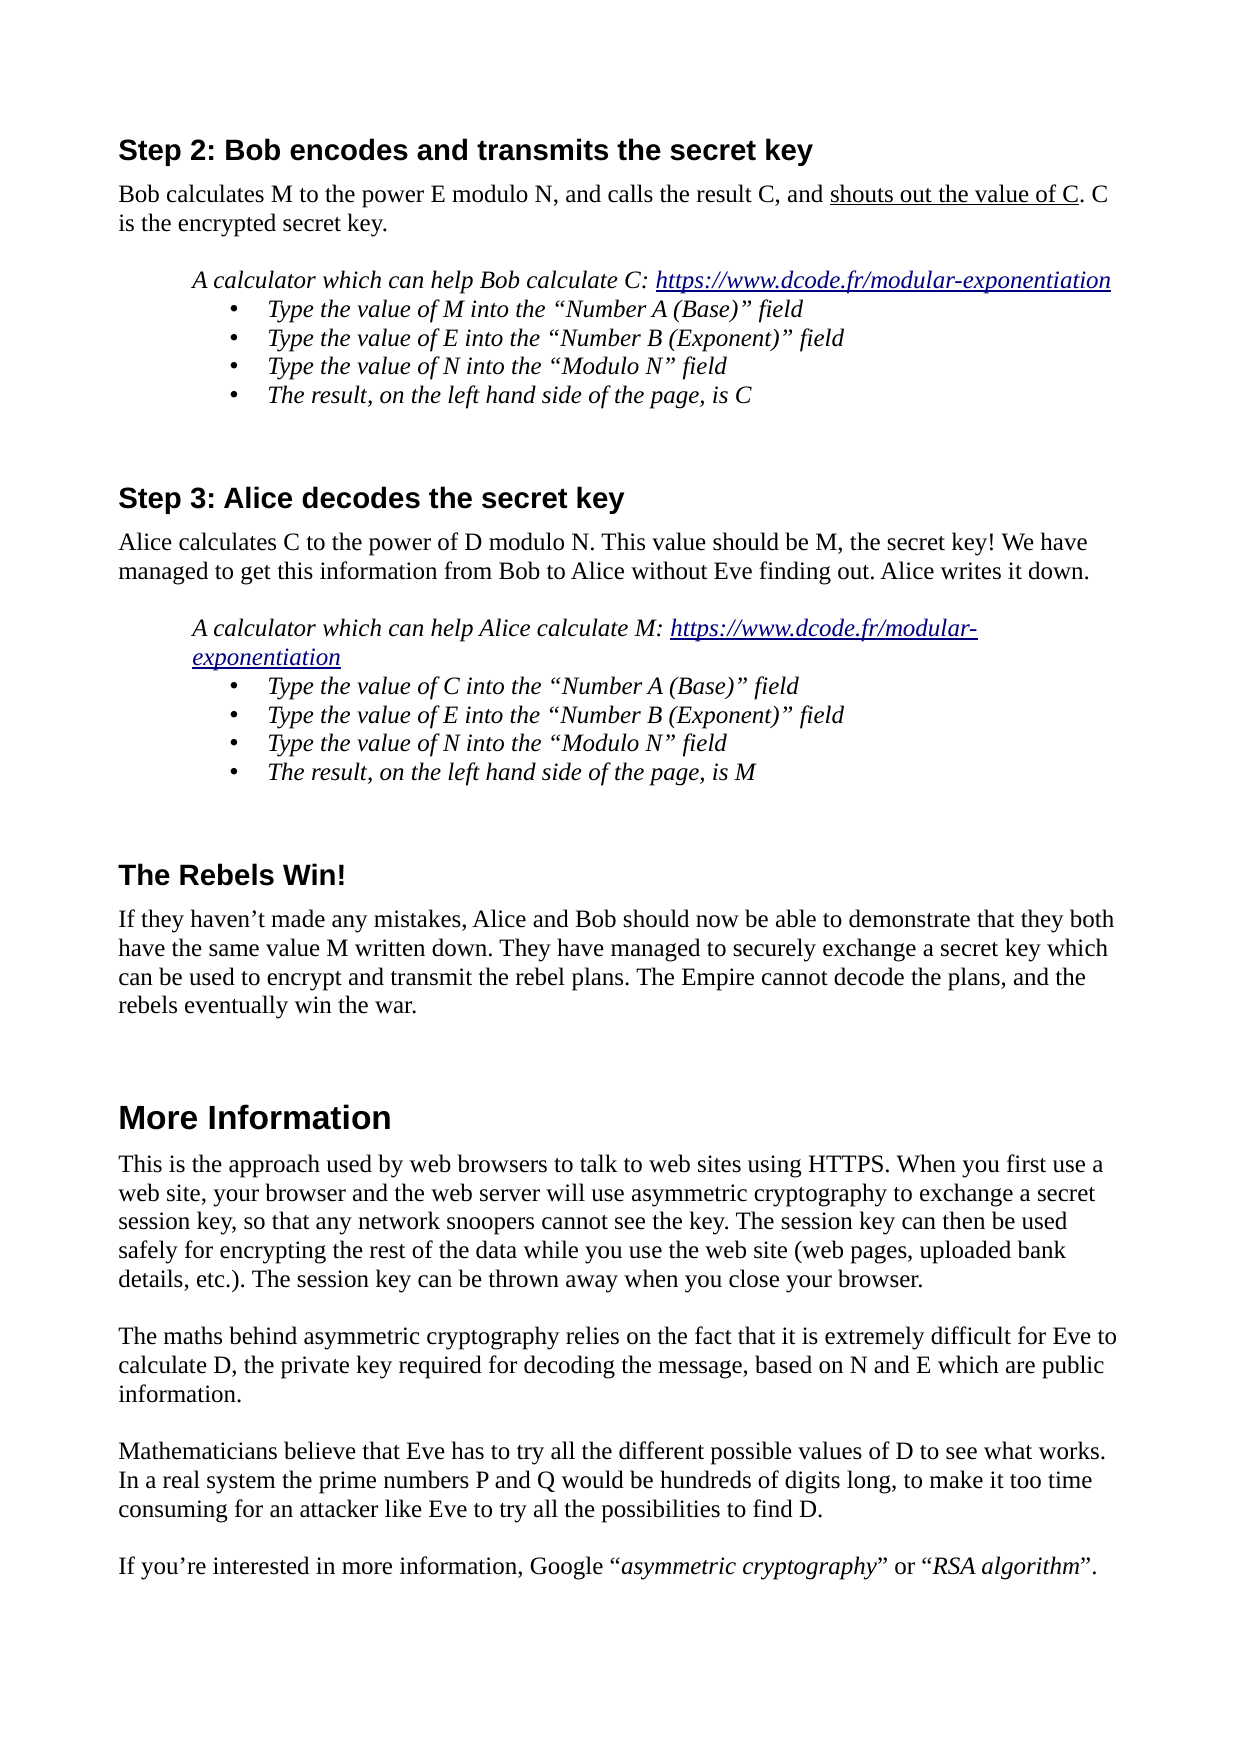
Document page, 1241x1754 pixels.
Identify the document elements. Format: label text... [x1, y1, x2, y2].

text Alice calculates C to the power of D modulo N. This value should be M, the secret key! We have managed to get this information from Bob to Alice without Eve finding out. Alice writes it down. [118, 527, 1122, 585]
list Type the value of E into the “Number B (Exponent)” field [229, 323, 1122, 351]
subtitle More Information [118, 1098, 1122, 1136]
list Type the value of E into the “Number B (Exponent)” field [229, 700, 1122, 728]
subtitle The Rebels Win! [118, 858, 1122, 892]
list Type the value of N into the “Modulo N” field [229, 351, 1122, 380]
list Type the value of C into the “Number A (Base)” field [229, 671, 1122, 700]
list The result, on the left hand side of the page, is C [229, 380, 1122, 409]
text If you’re interested in more information, Google “asymmetric cryptography” or “RSA algorithm”. [118, 1551, 1122, 1580]
list Type the value of M into the “Number A (Base)” field [229, 294, 1122, 323]
list Type the value of N into the “Modulo N” field [229, 728, 1122, 757]
subtitle Step 2: Bob encodes and transmits the secret key [118, 133, 1122, 166]
subtitle Step 3: Alice decodes the secret key [118, 481, 1122, 515]
text This is the approach used by web browsers to talk to web sites using HTTPS. When you first use a web site, your browser and the web server will use asymmetric cryptography to exchange a secret session key, so that any network snoopers cannot see the key. The session key can then be used safely for encrypting the rest of the data while you use the web site (web pages, uploaded bank details, etc.). The session key can be thrown away when you close your browser. [118, 1149, 1122, 1293]
text A calculator which can help Alice calculate M: https://www.dcode.fr/modular-exponentiation [192, 613, 1122, 671]
text The maths behind asymmetric cryptography relies on the fact that it is extremely difficult for Eve to calculate D, the private key required for decoding the message, based on N and E which are public information. [118, 1321, 1122, 1408]
text Mathematicians believe that Eve has to try all the different possible values of D to see what works. In a real system the prime numbers P and Q would be hundreds of digits long, to make it too time consuming for an attacker like Eve to try all the possibilities to find D. [118, 1436, 1122, 1523]
list The result, on the left hand side of the page, is M [229, 757, 1122, 786]
text Bob calculates M to the power E modulo N, and calls the result C, and shouts out the value of C. C is the encrypted secret key. [118, 179, 1122, 236]
text A calculator which can help Bob calculate C: https://www.dcode.fr/modular-exponentiation [192, 265, 1122, 294]
text If they haven’t made any mistakes, Alice and Bob should now be able to demonstrate that they both have the same value M written down. They have managed to securely exchange a secret key which can be used to encrypt and transmit the rebel plans. The Empire cannot decode the plans, and the rebels eventually win the war. [118, 904, 1122, 1019]
